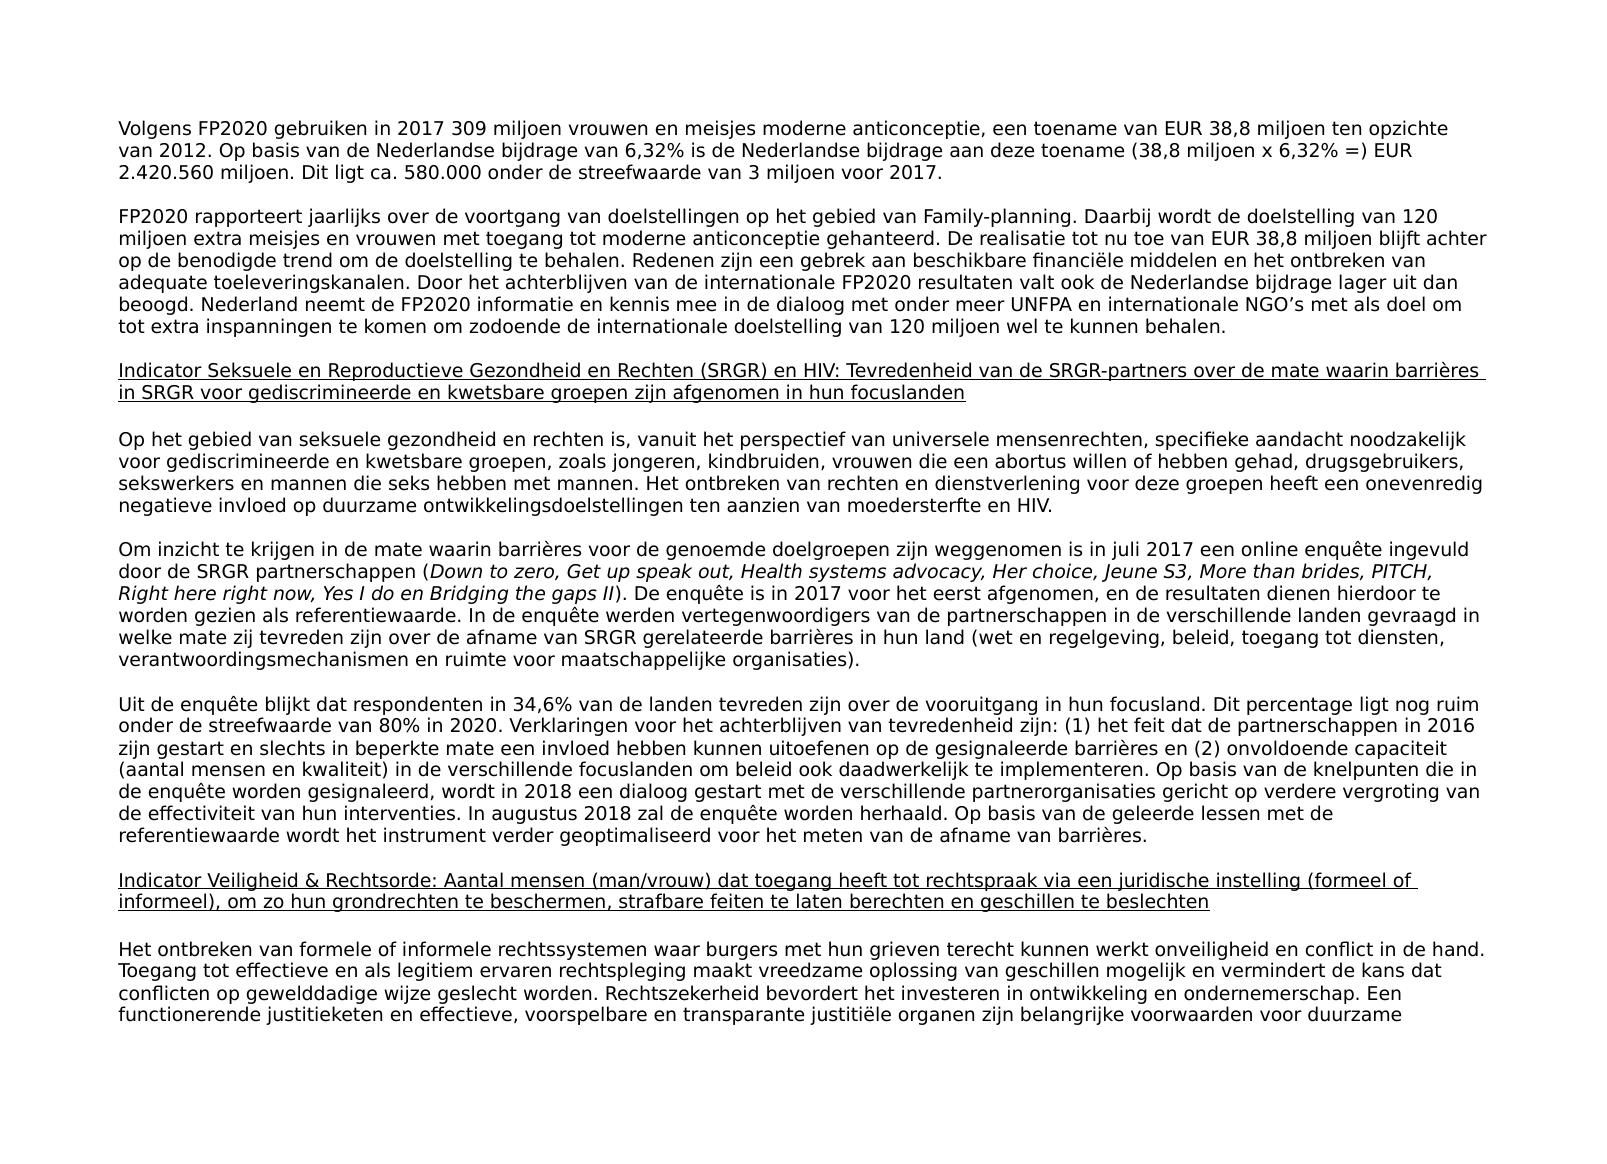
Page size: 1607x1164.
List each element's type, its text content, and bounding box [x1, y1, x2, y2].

text Uit de enquête blijkt dat respondenten in 34,6% van de landen tevreden zijn over de vooruitgang in hun focusland. Dit percentage ligt nog ruim onder de streefwaarde van 80% in 2020. Verklaringen voor het achterblijven van tevredenheid zijn: (1) het feit dat de partnerschappen in 2016 zijn gestart en slechts in beperkte mate een invloed hebben kunnen uitoefenen op de gesignaleerde barrières en (2) onvoldoende capaciteit (aantal mensen en kwaliteit) in de verschillende focuslanden om beleid ook daadwerkelijk te implementeren. Op basis van de knelpunten die in de enquête worden gesignaleerd, wordt in 2018 een dialoog gestart met de verschillende partnerorganisaties gericht op verdere vergroting van de effectiviteit van hun interventies. In augustus 2018 zal de enquête worden herhaald. Op basis van de geleerde lessen met de referentiewaarde wordt het instrument verder geoptimaliseerd voor het meten van de afname van barrières. [118, 693, 1488, 847]
text FP2020 rapporteert jaarlijks over de voortgang van doelstellingen op het gebied van Family-planning. Daarbij wordt de doelstelling van 120 miljoen extra meisjes en vrouwen met toegang tot moderne anticonceptie gehanteerd. De realisatie tot nu toe van EUR 38,8 miljoen blijft achter op de benodigde trend om de doelstelling te behalen. Redenen zijn een gebrek aan beschikbare financiële middelen en het ontbreken van adequate toeleveringskanalen. Door het achterblijven van de internationale FP2020 resultaten valt ook de Nederlandse bijdrage lager uit dan beoogd. Nederland neemt de FP2020 informatie en kennis mee in de dialoog met onder meer UNFPA en internationale NGO’s met als doel om tot extra inspanningen te komen om zodoende de internationale doelstelling van 120 miljoen wel te kunnen behalen. [118, 206, 1488, 338]
text Volgens FP2020 gebruiken in 2017 309 miljoen vrouwen en meisjes moderne anticonceptie, een toename van EUR 38,8 miljoen ten opzichte van 2012. Op basis van de Nederlandse bijdrage van 6,32% is de Nederlandse bijdrage aan deze toename (38,8 miljoen x 6,32% =) EUR 2.420.560 miljoen. Dit ligt ca. 580.000 onder de streefwaarde van 3 miljoen voor 2017. [118, 118, 1488, 184]
subtitle Indicator Seksuele en Reproductieve Gezondheid en Rechten (SRGR) en HIV: Tevredenheid van de SRGR-partners over de mate waarin barrières in SRGR voor gediscrimineerde en kwetsbare groepen zijn afgenomen in hun focuslanden [118, 360, 1488, 404]
text Om inzicht te krijgen in de mate waarin barrières voor de genoemde doelgroepen zijn weggenomen is in juli 2017 een online enquête ingevuld door de SRGR partnerschappen (Down to zero, Get up speak out, Health systems advocacy, Her choice, Jeune S3, More than brides, PITCH, Right here right now, Yes I do en Bridging the gaps II). De enquête is in 2017 voor het eerst afgenomen, en de resultaten dienen hierdoor te worden gezien als referentiewaarde. In de enquête werden vertegenwoordigers van de partnerschappen in de verschillende landen gevraagd in welke mate zij tevreden zijn over de afname van SRGR gerelateerde barrières in hun land (wet en regelgeving, beleid, toegang tot diensten, verantwoordingsmechanismen en ruimte voor maatschappelijke organisaties). [118, 539, 1488, 671]
subtitle Indicator Veiligheid & Rechtsorde: Aantal mensen (man/vrouw) dat toegang heeft tot rechtspraak via een juridische instelling (formeel of informeel), om zo hun grondrechten te beschermen, strafbare feiten te laten berechten en geschillen te beslechten [118, 869, 1488, 913]
text Het ontbreken van formele of informele rechtssystemen waar burgers met hun grieven terecht kunnen werkt onveiligheid en conflict in de hand. Toegang tot effectieve en als legitiem ervaren rechtspleging maakt vreedzame oplossing van geschillen mogelijk en vermindert de kans dat conflicten op gewelddadige wijze geslecht worden. Rechtszekerheid bevordert het investeren in ontwikkeling en ondernemerschap. Een functionerende justitieketen en effectieve, voorspelbare en transparante justitiële organen zijn belangrijke voorwaarden voor duurzame [118, 938, 1488, 1026]
text Op het gebied van seksuele gezondheid en rechten is, vanuit het perspectief van universele mensenrechten, specifieke aandacht noodzakelijk voor gediscrimineerde en kwetsbare groepen, zoals jongeren, kindbruiden, vrouwen die een abortus willen of hebben gehad, drugsgebruikers, sekswerkers en mannen die seks hebben met mannen. Het ontbreken van rechten en dienstverlening voor deze groepen heeft een onevenredig negatieve invloed op duurzame ontwikkelingsdoelstellingen ten aanzien van moedersterfte en HIV. [118, 429, 1488, 517]
